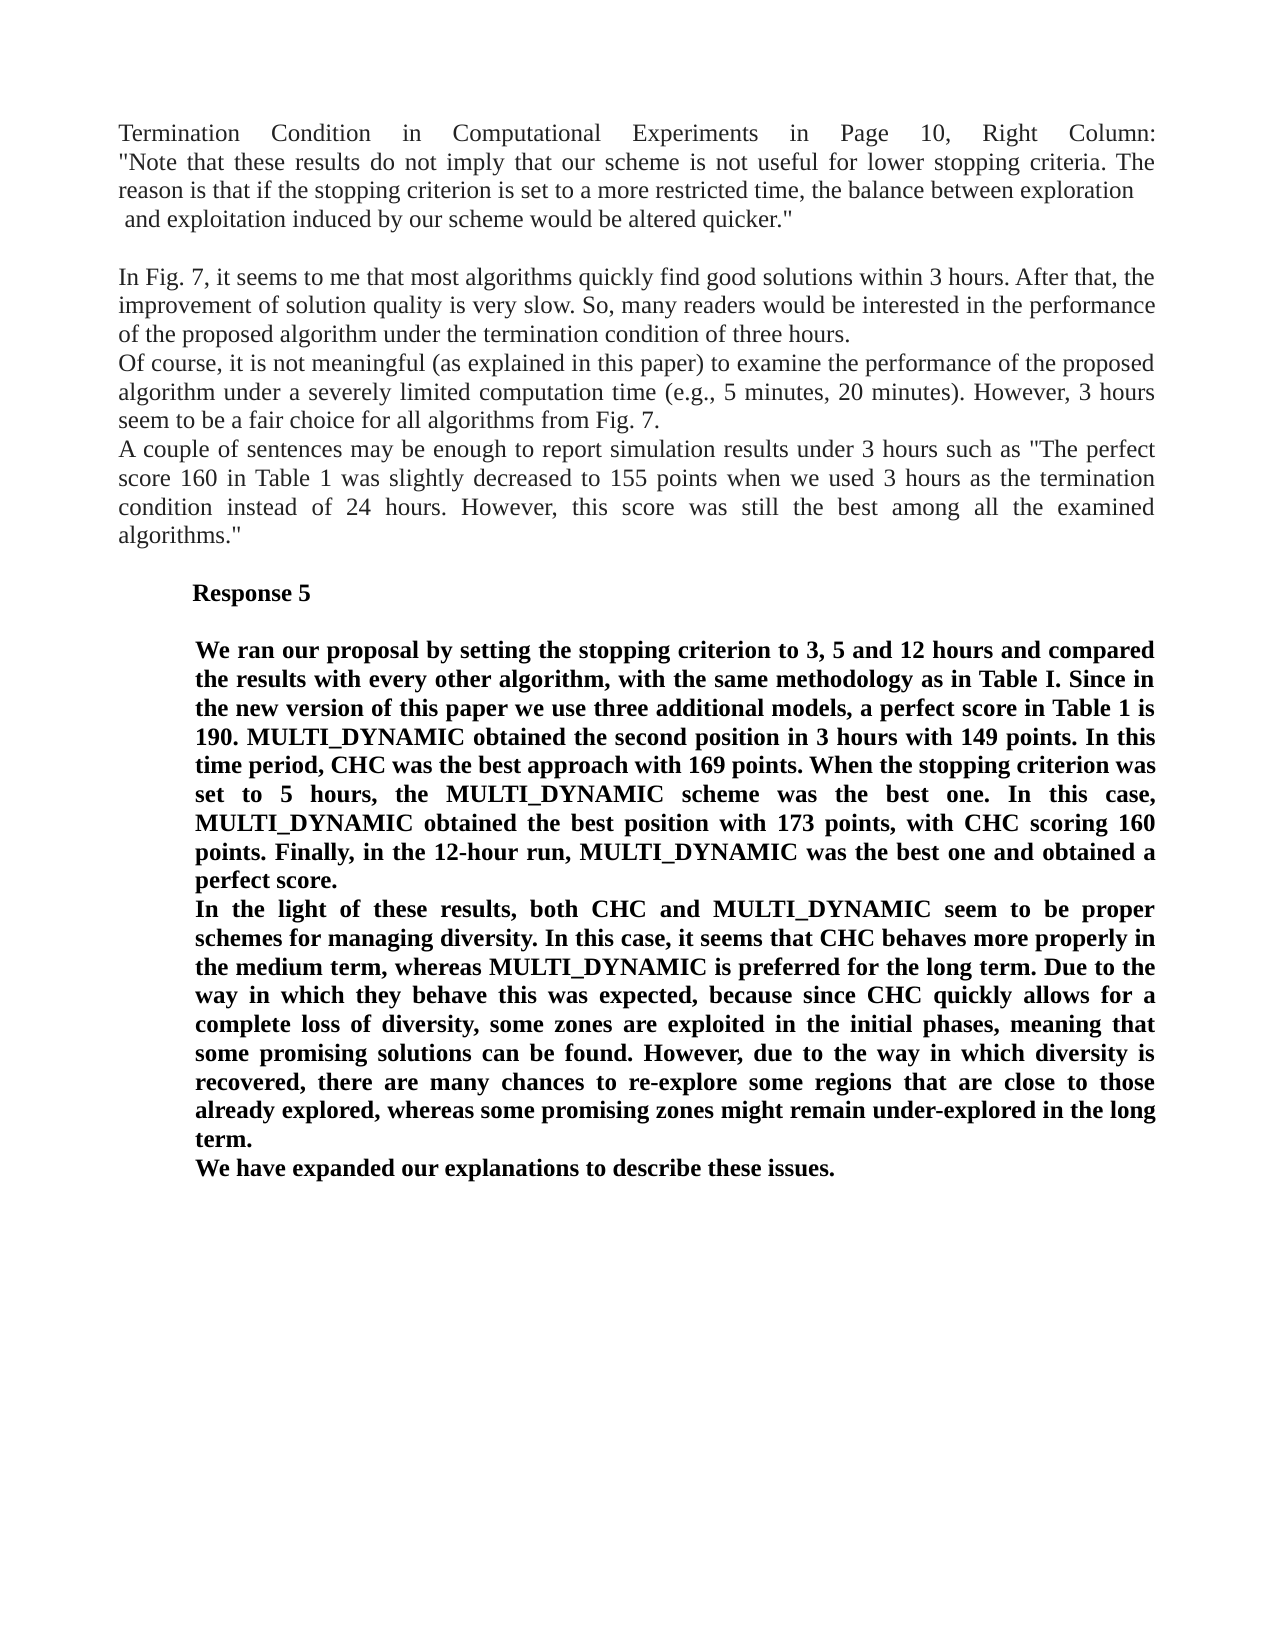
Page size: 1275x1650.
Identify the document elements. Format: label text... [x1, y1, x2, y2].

text In Fig. 7, it seems to me that most algorithms quickly find good solutions within 3 hours. After that, the improvement of solution quality is very slow. So, many readers would be interested in the performance of the proposed algorithm under the termination condition of three hours. [118, 262, 1157, 348]
text In the light of these results, both CHC and MULTI_DYNAMIC seem to be proper schemes for managing diversity. In this case, it seems that CHC behaves more properly in the medium term, whereas MULTI_DYNAMIC is preferred for the long term. Due to the way in which they behave this was expected, because since CHC quickly allows for a complete loss of diversity, some zones are exploited in the initial phases, meaning that some promising solutions can be found. However, due to the way in which diversity is recovered, there are many chances to re-explore some regions that are close to those already explored, whereas some promising zones might remain under-explored in the long term. [195, 894, 1157, 1153]
text We have expanded our explanations to describe these issues. [195, 1153, 1157, 1182]
text Response 5 [118, 578, 1157, 607]
text We ran our proposal by setting the stopping criterion to 3, 5 and 12 hours and compared the results with every other algorithm, with the same methodology as in Table I. Since in the new version of this paper we use three additional models, a perfect score in Table 1 is 190. MULTI_DYNAMIC obtained the second position in 3 hours with 149 points. In this time period, CHC was the best approach with 169 points. When the stopping criterion was set to 5 hours, the MULTI_DYNAMIC scheme was the best one. In this case, MULTI_DYNAMIC obtained the best position with 173 points, with CHC scoring 160 points. Finally, in the 12-hour run, MULTI_DYNAMIC was the best one and obtained a perfect score. [195, 636, 1157, 894]
text Of course, it is not meaningful (as explained in this paper) to examine the performance of the proposed algorithm under a severely limited computation time (e.g., 5 minutes, 20 minutes). However, 3 hours seem to be a fair choice for all algorithms from Fig. 7. [118, 348, 1157, 434]
text A couple of sentences may be enough to report simulation results under 3 hours such as "The perfect score 160 in Table 1 was slightly decreased to 155 points when we used 3 hours as the termination condition instead of 24 hours. However, this score was still the best among all the examined algorithms." [118, 434, 1157, 549]
text Termination Condition in Computational Experiments in Page 10, Right Column: "Note that these results do not imply that our scheme is not useful for lower stopping criteria. The reason is that if the stopping criterion is set to a more restricted time, the balance between exploration [118, 118, 1157, 204]
text and exploitation induced by our scheme would be altered quicker." [118, 204, 1157, 233]
